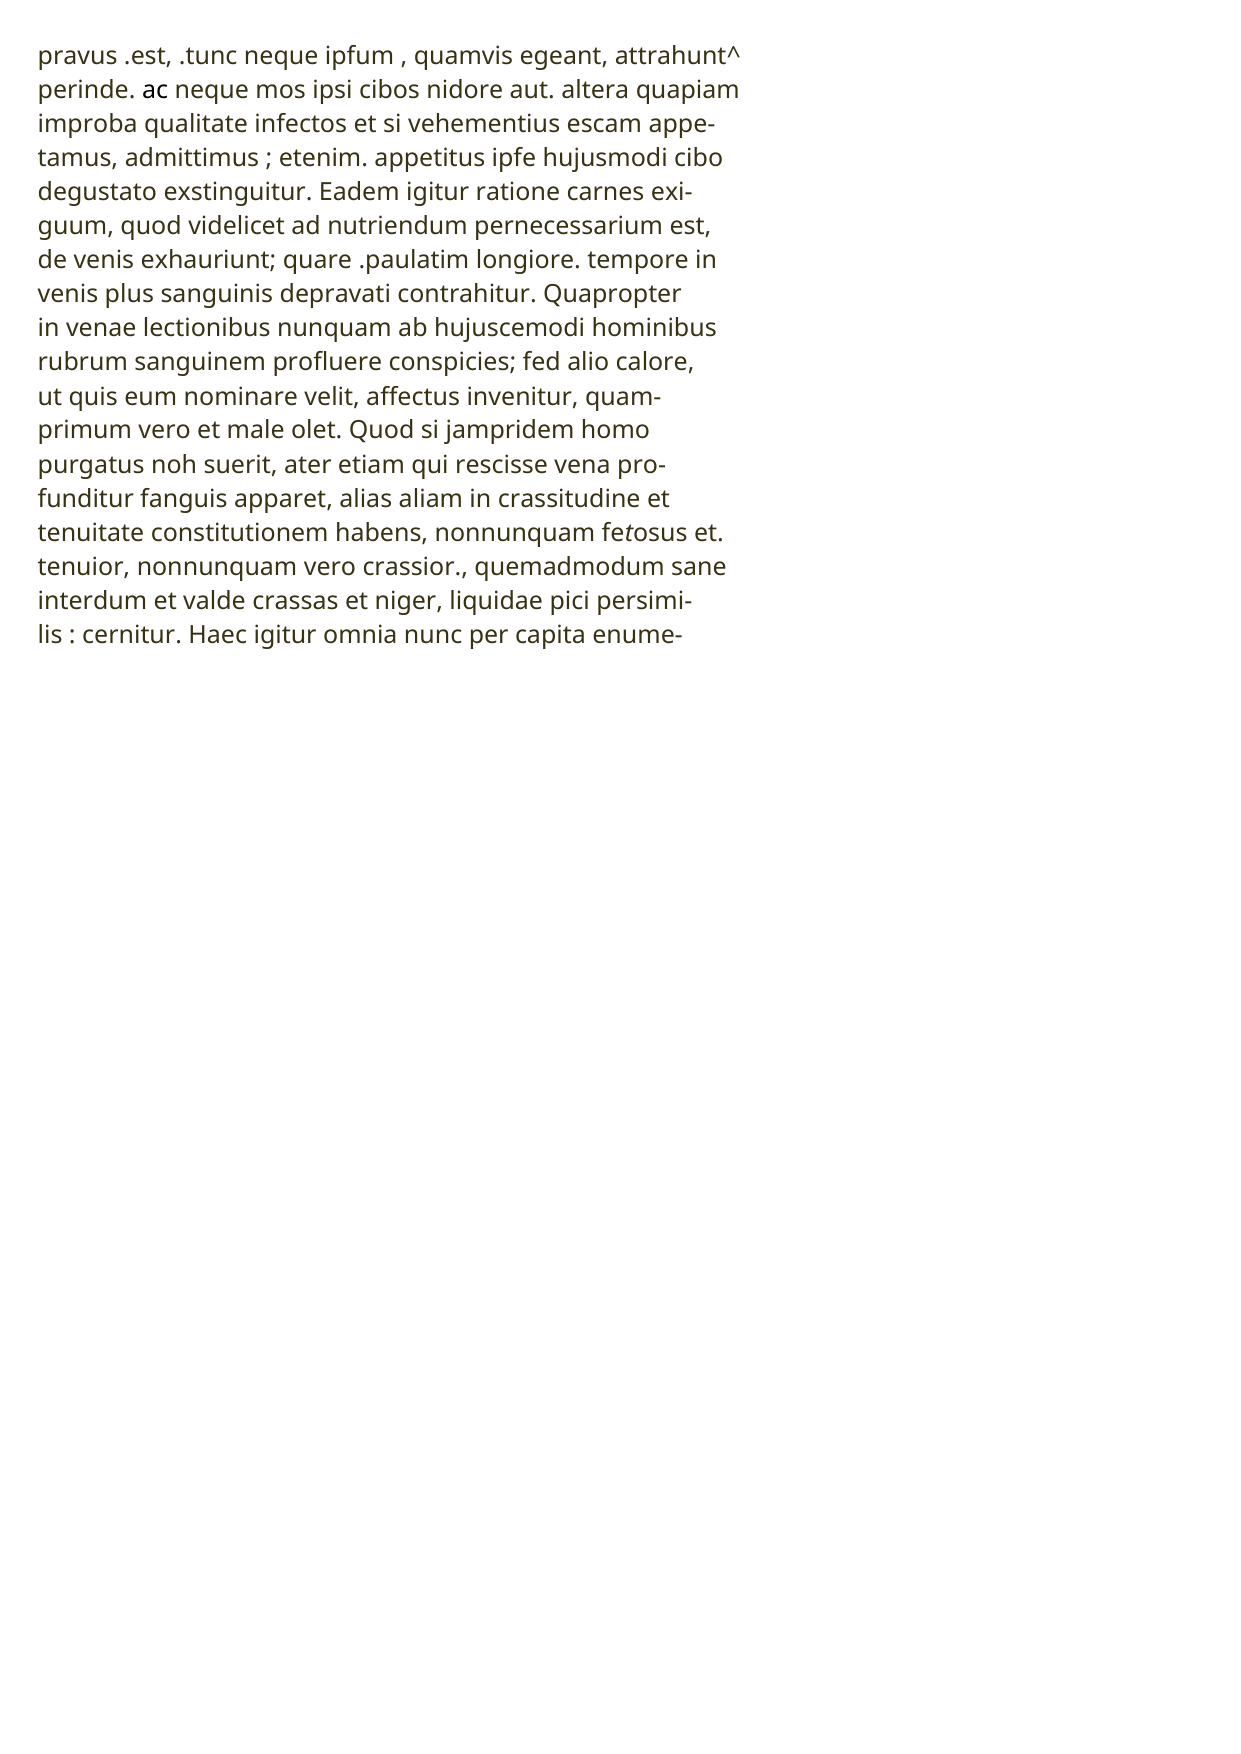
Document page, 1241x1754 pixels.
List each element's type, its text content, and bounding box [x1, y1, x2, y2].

text pravus .est, .tunc neque ipfum , quamvis egeant, attrahunt^ perinde. ac neque mos ipsi cibos nidore aut. altera quapiam improba qualitate infectos et si vehementius escam appe- tamus, admittimus ; etenim. appetitus ipfe hujusmodi cibo degustato exstinguitur. Eadem igitur ratione carnes exi- guum, quod videlicet ad nutriendum pernecessarium est, de venis exhauriunt; quare .paulatim longiore. tempore in venis plus sanguinis depravati contrahitur. Quapropter in venae lectionibus nunquam ab hujuscemodi hominibus rubrum sanguinem profluere conspicies; fed alio calore, ut quis eum nominare velit, affectus invenitur, quam- primum vero et male olet. Quod si jampridem homo purgatus noh suerit, ater etiam qui rescisse vena pro- funditur fanguis apparet, alias aliam in crassitudine et tenuitate constitutionem habens, nonnunquam fetosus et. tenuior, nonnunquam vero crassior., quemadmodum sane interdum et valde crassas et niger, liquidae pici persimi- lis : cernitur. Haec igitur omnia nunc per capita enume- [37, 37, 1203, 651]
